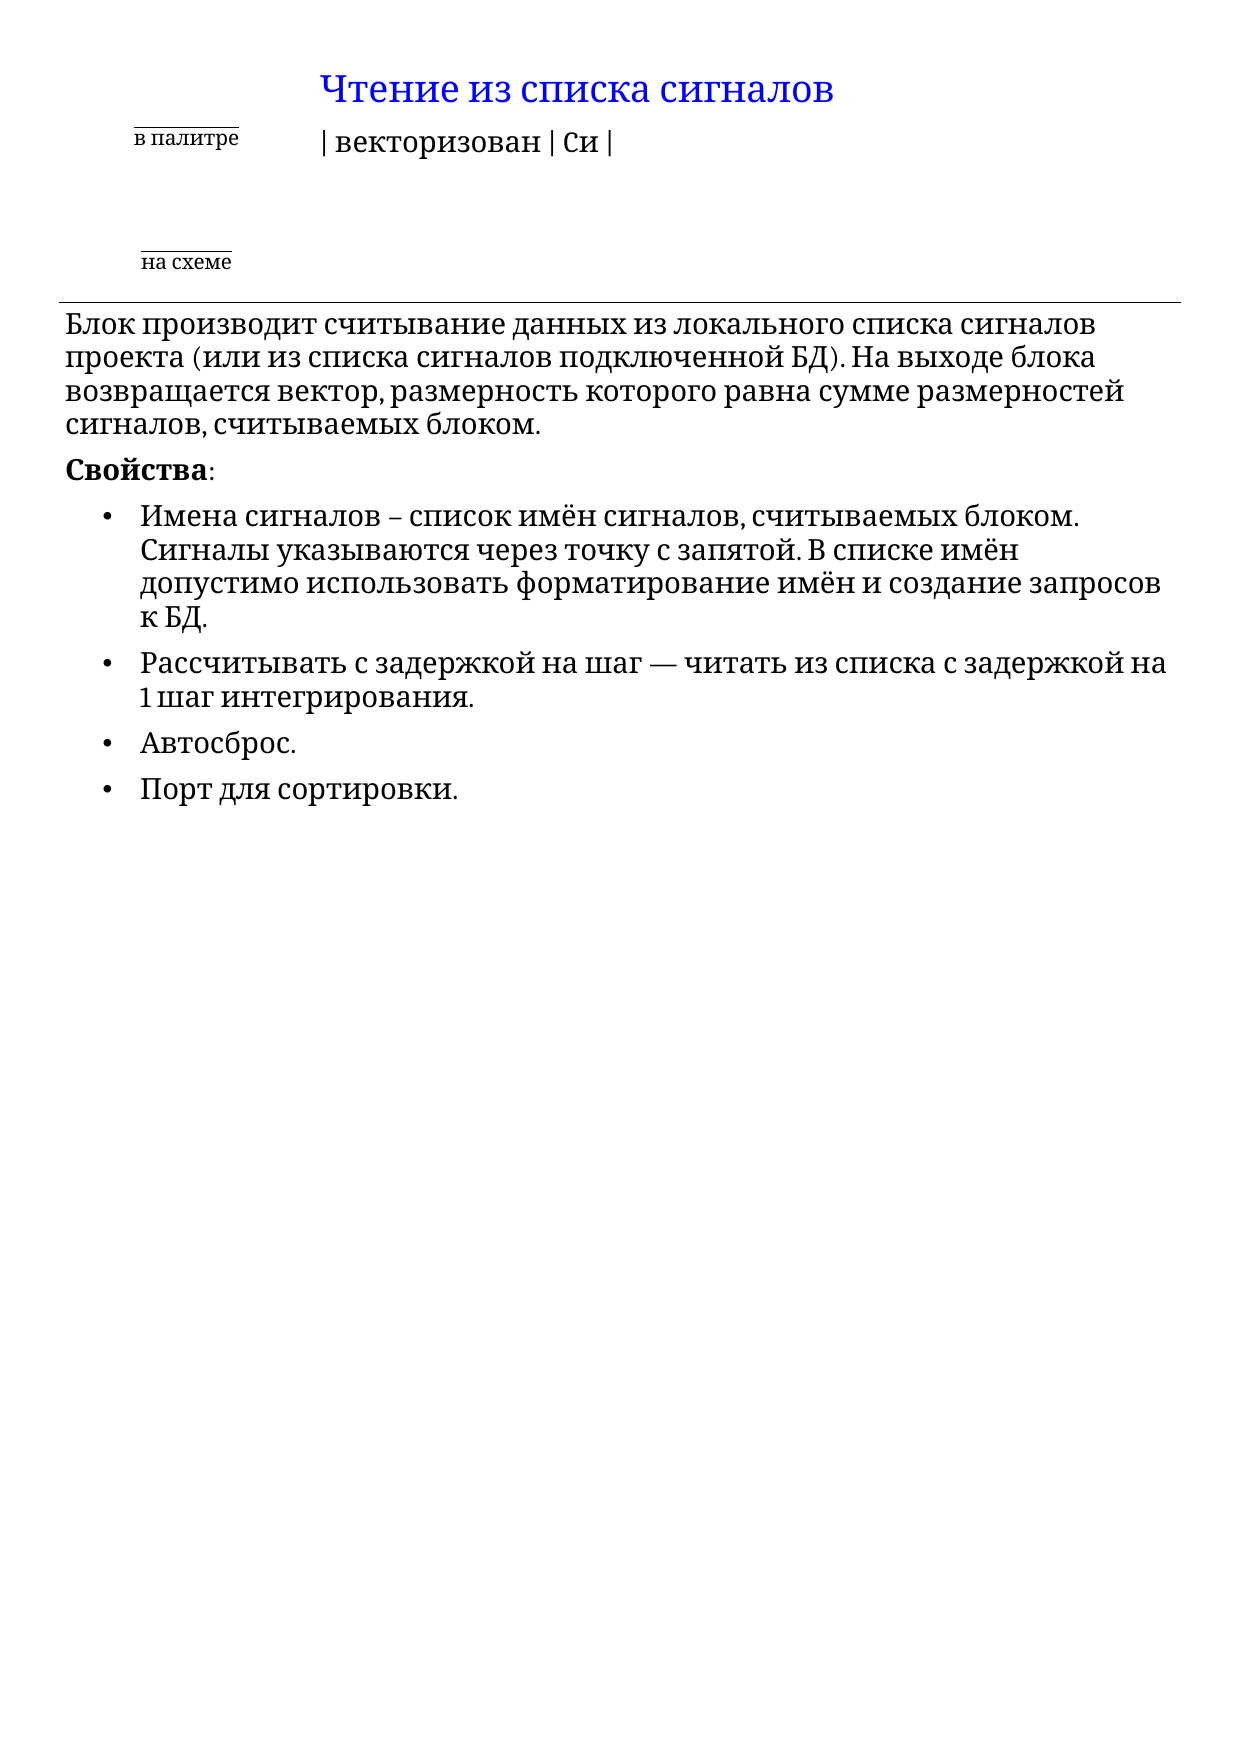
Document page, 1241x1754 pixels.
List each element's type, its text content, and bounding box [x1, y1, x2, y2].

table_cell Блок производит считывание данных из локального списка сигналов проекта (или из списка сигналов подключенной БД). На выходе блока возвращается вектор, размерность которого равна сумме размерностей сигналов, считываемых блоком. Свойства: Имена сигналов – список имён сигналов, считываемых блоком. Сигналы указываются через точку с запятой. В списке имён допустимо использовать форматирование имён и создание запросов к БД. Рассчитывать с задержкой на шаг — читать из списка с задержкой на 1 шаг интегрирования. Автосброс. Порт для сортировки. [59, 303, 1181, 825]
table_cell [59, 178, 314, 244]
table_cell [314, 245, 1181, 302]
table_cell | векторизован | Cи | [314, 121, 1181, 178]
table_cell в палитре [59, 121, 314, 178]
table_cell [314, 178, 1181, 244]
table_cell на схеме [59, 245, 314, 302]
table_header Чтение из списка сигналов [314, 59, 1181, 121]
table_header [59, 59, 314, 121]
